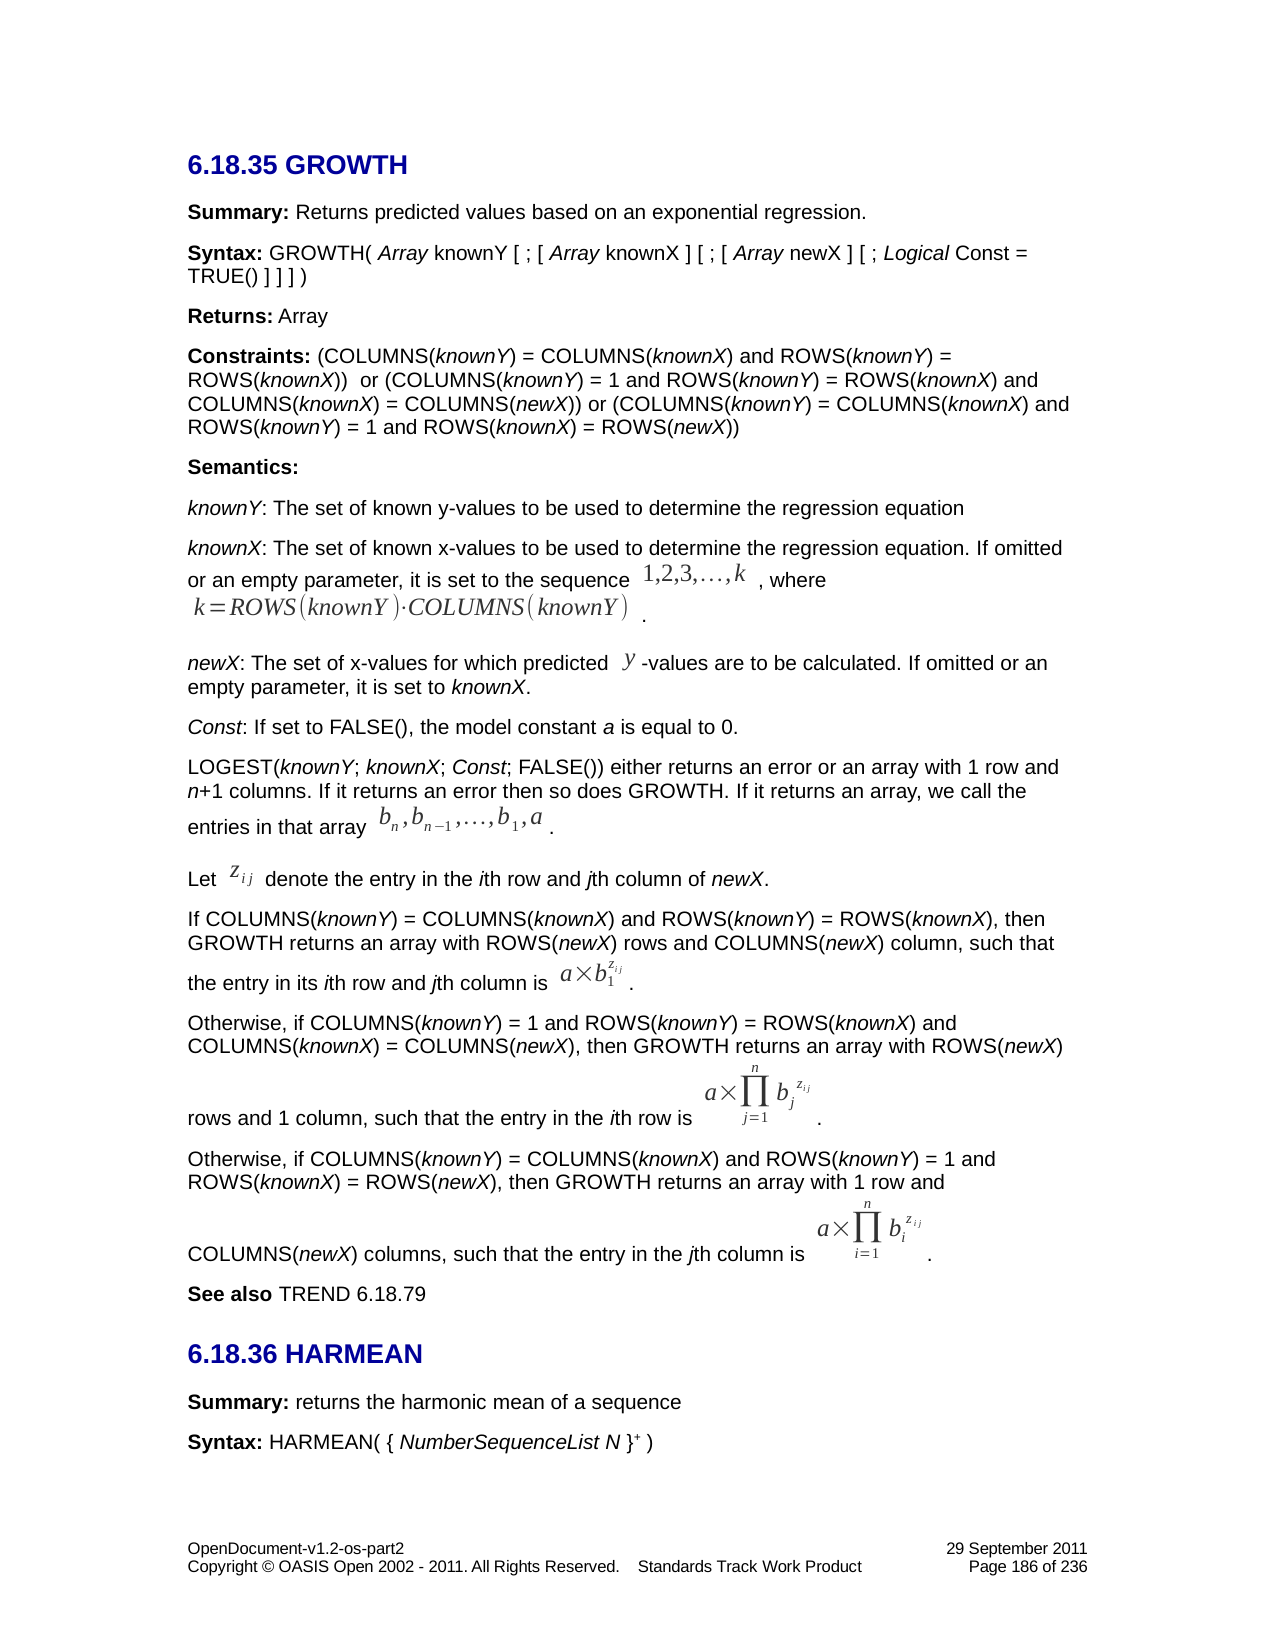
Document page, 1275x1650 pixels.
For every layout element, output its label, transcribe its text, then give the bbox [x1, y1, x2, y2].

text Syntax: GROWTH( Array knownY [ ; [ Array knownX ] [ ; [ Array newX ] [ ; Logical Const = TRUE() ] ] ] ) [187, 241, 1088, 288]
text LOGEST(knownY; knownX; Const; FALSE()) either returns an error or an array with 1 row and n+1 columns. If it returns an error then so does GROWTH. If it returns an array, we call the entries in that array . [187, 756, 1088, 839]
text Summary: Returns predicted values based on an exponential regression. [187, 201, 1088, 224]
text If COLUMNS(knownY) = COLUMNS(knownX) and ROWS(knownY) = ROWS(knownX), then GROWTH returns an array with ROWS(newX) rows and COLUMNS(newX) column, such that the entry in its ith row and jth column is . [187, 908, 1088, 995]
text Syntax: HARMEAN( { NumberSequenceList N }+ ) [187, 1430, 1088, 1454]
text Constraints: (COLUMNS(knownY) = COLUMNS(knownX) and ROWS(knownY) = ROWS(knownX)) or (COLUMNS(knownY) = 1 and ROWS(knownY) = ROWS(knownX) and COLUMNS(knownX) = COLUMNS(newX)) or (COLUMNS(knownY) = COLUMNS(knownX) and ROWS(knownY) = 1 and ROWS(knownX) = ROWS(newX)) [187, 345, 1088, 439]
text knownX: The set of known x-values to be used to determine the regression equation. If omitted or an empty parameter, it is set to the sequence , where . [187, 536, 1088, 627]
text knownY: The set of known y-values to be used to determine the regression equation [187, 496, 1088, 519]
text Let denote the entry in the ith row and jth column of newX. [187, 855, 1088, 891]
text Returns: Array [187, 305, 1088, 328]
text See also TREND 6.18.79 [187, 1282, 1088, 1306]
text Semantics: [187, 456, 1088, 479]
subtitle HARMEAN [187, 1339, 1088, 1369]
text Const: If set to FALSE(), the model constant a is equal to 0. [187, 716, 1088, 739]
text newX: The set of x-values for which predicted -values are to be calculated. If omitted or an empty parameter, it is set to knownX. [187, 643, 1088, 699]
text Otherwise, if COLUMNS(knownY) = 1 and ROWS(knownY) = ROWS(knownX) and COLUMNS(knownX) = COLUMNS(newX), then GROWTH returns an array with ROWS(newX) rows and 1 column, such that the entry in the ith row is . [187, 1011, 1088, 1130]
subtitle GROWTH [187, 150, 1088, 180]
text Summary: returns the harmonic mean of a sequence [187, 1390, 1088, 1414]
text Otherwise, if COLUMNS(knownY) = COLUMNS(knownX) and ROWS(knownY) = 1 and ROWS(knownX) = ROWS(newX), then GROWTH returns an array with 1 row and COLUMNS(newX) columns, such that the entry in the jth column is . [187, 1147, 1088, 1266]
